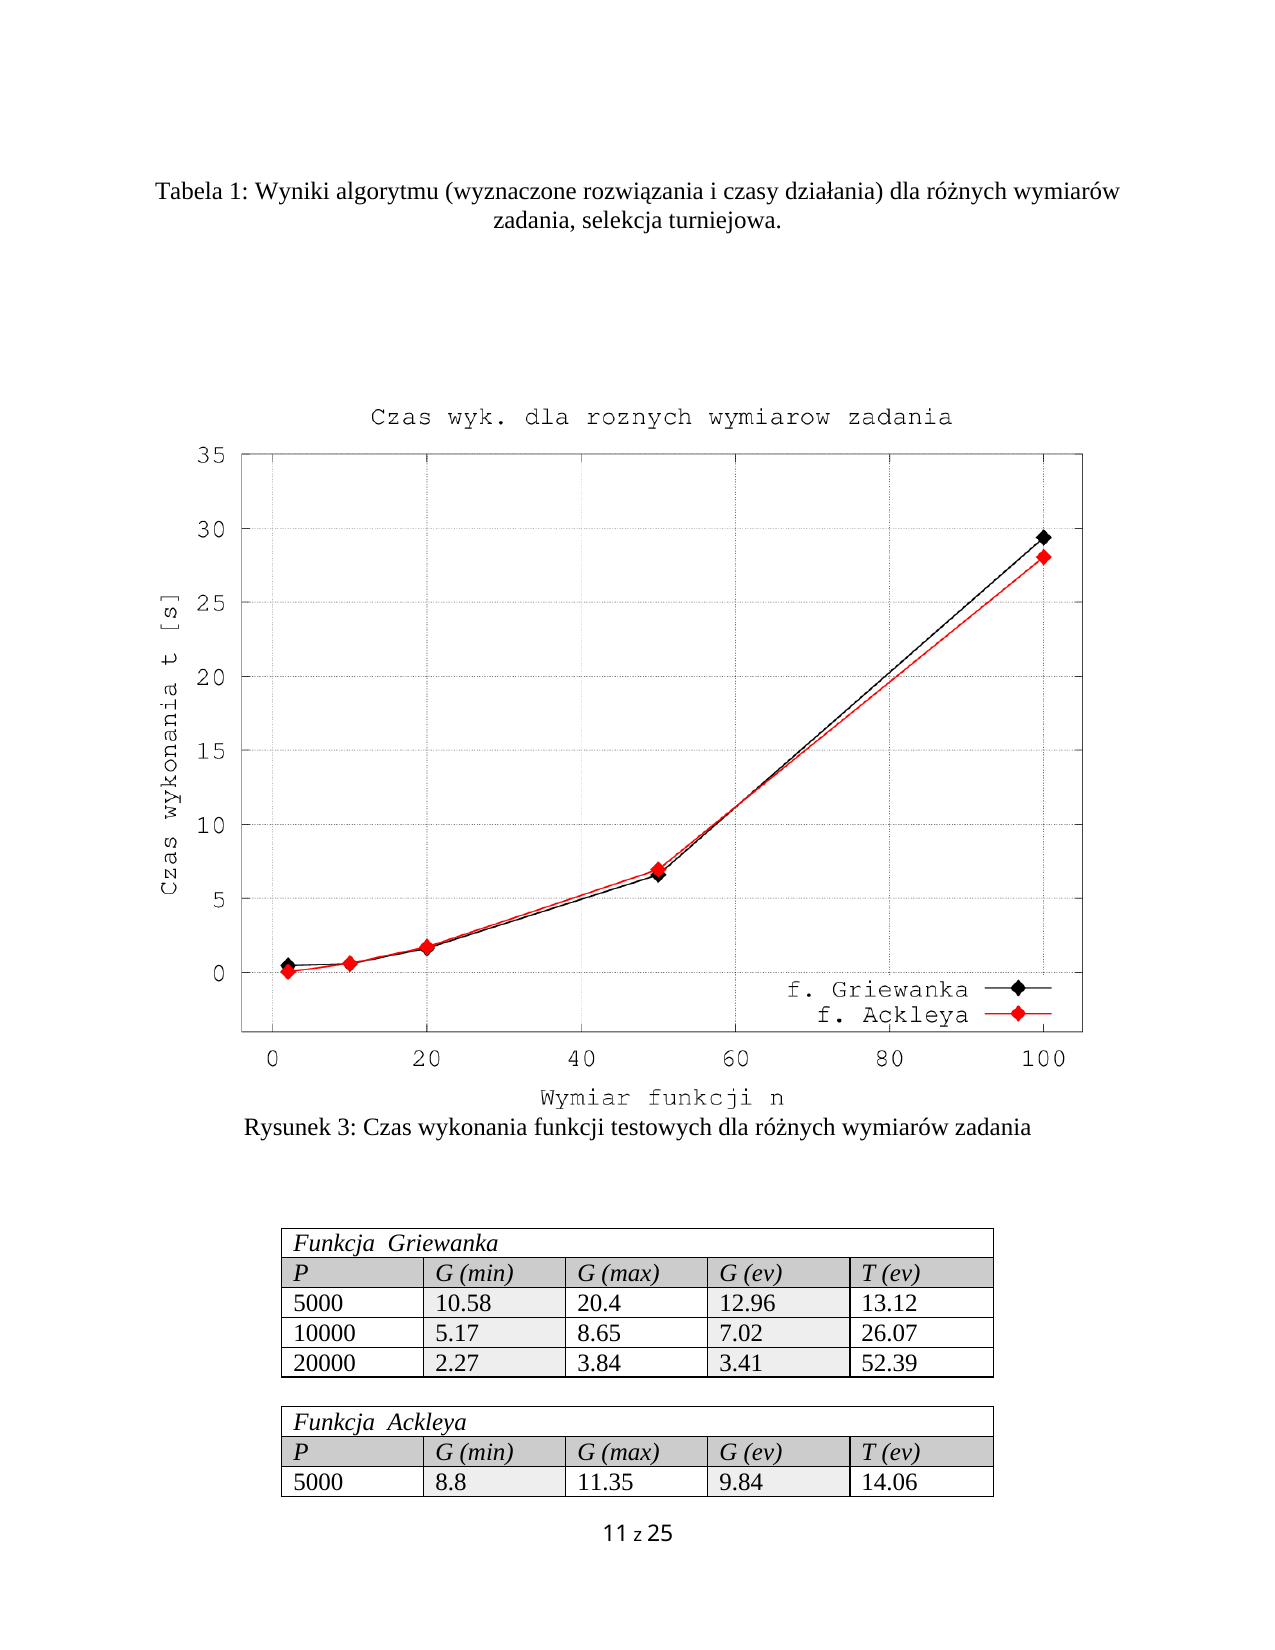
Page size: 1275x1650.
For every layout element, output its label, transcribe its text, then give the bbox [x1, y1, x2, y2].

table_cell 5000 [282, 1288, 423, 1317]
table_cell 10000 [282, 1318, 423, 1347]
table_cell 3.84 [566, 1348, 707, 1376]
table_cell 20000 [282, 1348, 423, 1376]
table_cell G (min) [424, 1437, 565, 1466]
table_cell 52.39 [851, 1348, 993, 1376]
text Rysunek 3: Czas wykonania funkcji testowych dla różnych wymiarów zadania [148, 1113, 1127, 1141]
table_cell 12.96 [708, 1288, 849, 1317]
table_cell G (min) [424, 1258, 565, 1287]
table_cell G (max) [566, 1437, 707, 1466]
table_cell 5.17 [424, 1318, 565, 1347]
table_cell 14.06 [851, 1467, 993, 1496]
table_cell 8.8 [424, 1467, 565, 1496]
table_cell 7.02 [708, 1318, 849, 1347]
table_cell 13.12 [851, 1288, 993, 1317]
table_cell G (ev) [708, 1258, 849, 1287]
table_cell 11.35 [566, 1467, 707, 1496]
table_header Funkcja Ackleya [282, 1407, 993, 1436]
table_cell 26.07 [851, 1318, 993, 1347]
table_cell 9.84 [708, 1467, 849, 1496]
table_header Funkcja Griewanka [282, 1229, 993, 1257]
table_cell 3.41 [708, 1348, 849, 1376]
table_cell P [282, 1437, 423, 1466]
table_cell 10.58 [424, 1288, 565, 1317]
table_cell P [282, 1258, 423, 1287]
table_cell 5000 [282, 1467, 423, 1496]
table_cell 2.27 [424, 1348, 565, 1376]
table_cell T (ev) [851, 1437, 993, 1466]
table_cell G (ev) [708, 1437, 849, 1466]
table_cell G (max) [566, 1258, 707, 1287]
table_cell 20.4 [566, 1288, 707, 1317]
table_cell T (ev) [851, 1258, 993, 1287]
text Tabela 1: Wyniki algorytmu (wyznaczone rozwiązania i czasy działania) dla różnych wymiarów zadania, selekcja turniejowa. [148, 176, 1127, 234]
table_cell 8.65 [566, 1318, 707, 1347]
picture [147, 377, 1128, 1113]
